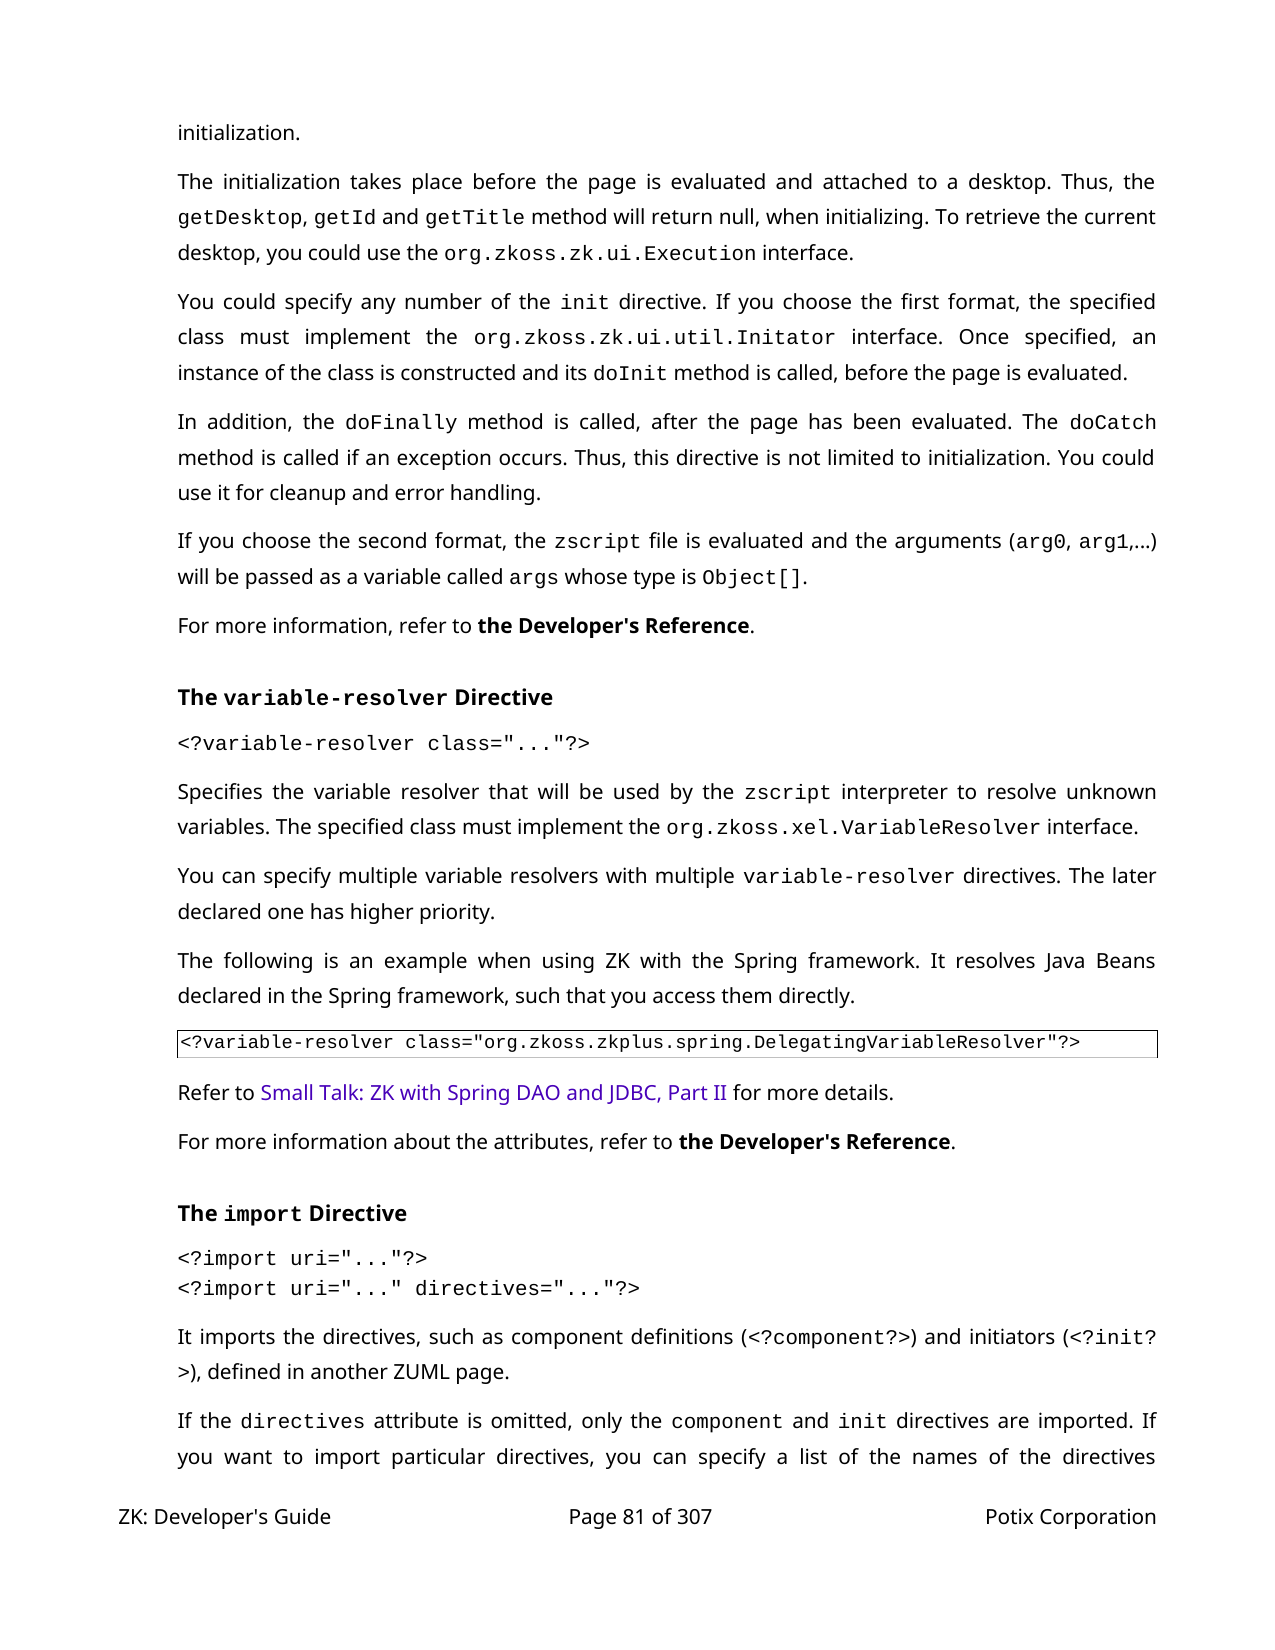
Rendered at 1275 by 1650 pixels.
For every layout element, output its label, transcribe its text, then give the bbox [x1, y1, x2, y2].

text It imports the directives, such as component definitions (<?component?>) and initiators (<?init?>), defined in another ZUML page. [177, 1322, 1157, 1386]
subtitle The import Directive [177, 1198, 1157, 1228]
text <?variable-resolver class="..."?> [177, 733, 1157, 756]
text If the directives attribute is omitted, only the component and init directives are imported. If you want to import particular directives, you can specify a list of the names of the directives [177, 1407, 1157, 1470]
text <?import uri="..."?> <?import uri="..." directives="..."?> [177, 1248, 1157, 1301]
text In addition, the doFinally method is called, after the page has been evaluated. The doCatch method is called if an exception occurs. Thus, this directive is not limited to initialization. You could use it for cleanup and error handling. [177, 407, 1157, 506]
text <?variable-resolver class="org.zkoss.zkplus.spring.DelegatingVariableResolver"?> [178, 1031, 1157, 1057]
text You could specify any number of the init directive. If you choose the first format, the specified class must implement the org.zkoss.zk.ui.util.Initator interface. Once specified, an instance of the class is constructed and its doInit method is called, before the page is evaluated. [177, 287, 1157, 386]
text The following is an example when using ZK with the Spring framework. It resolves Java Beans declared in the Spring framework, such that you access them directly. [177, 946, 1157, 1009]
text Specifies the variable resolver that will be used by the zscript interpreter to resolve unknown variables. The specified class must implement the org.zkoss.xel.VariableResolver interface. [177, 777, 1157, 841]
text Refer to Small Talk: ZK with Spring DAO and JDBC, Part II for more details. [177, 1078, 1157, 1106]
text initialization. [177, 118, 1157, 146]
text The initialization takes place before the page is evaluated and attached to a desktop. Thus, the getDesktop, getId and getTitle method will return null, when initializing. To retrieve the current desktop, you could use the org.zkoss.zk.ui.Execution interface. [177, 167, 1157, 266]
text For more information about the attributes, refer to the Developer's Reference. [177, 1127, 1157, 1155]
text For more information, refer to the Developer's Reference. [177, 611, 1157, 639]
subtitle The variable-resolver Directive [177, 682, 1157, 712]
text If you choose the second format, the zscript file is evaluated and the arguments (arg0, arg1,...) will be passed as a variable called args whose type is Object[]. [177, 527, 1157, 591]
text You can specify multiple variable resolvers with multiple variable-resolver directives. The later declared one has higher priority. [177, 862, 1157, 925]
